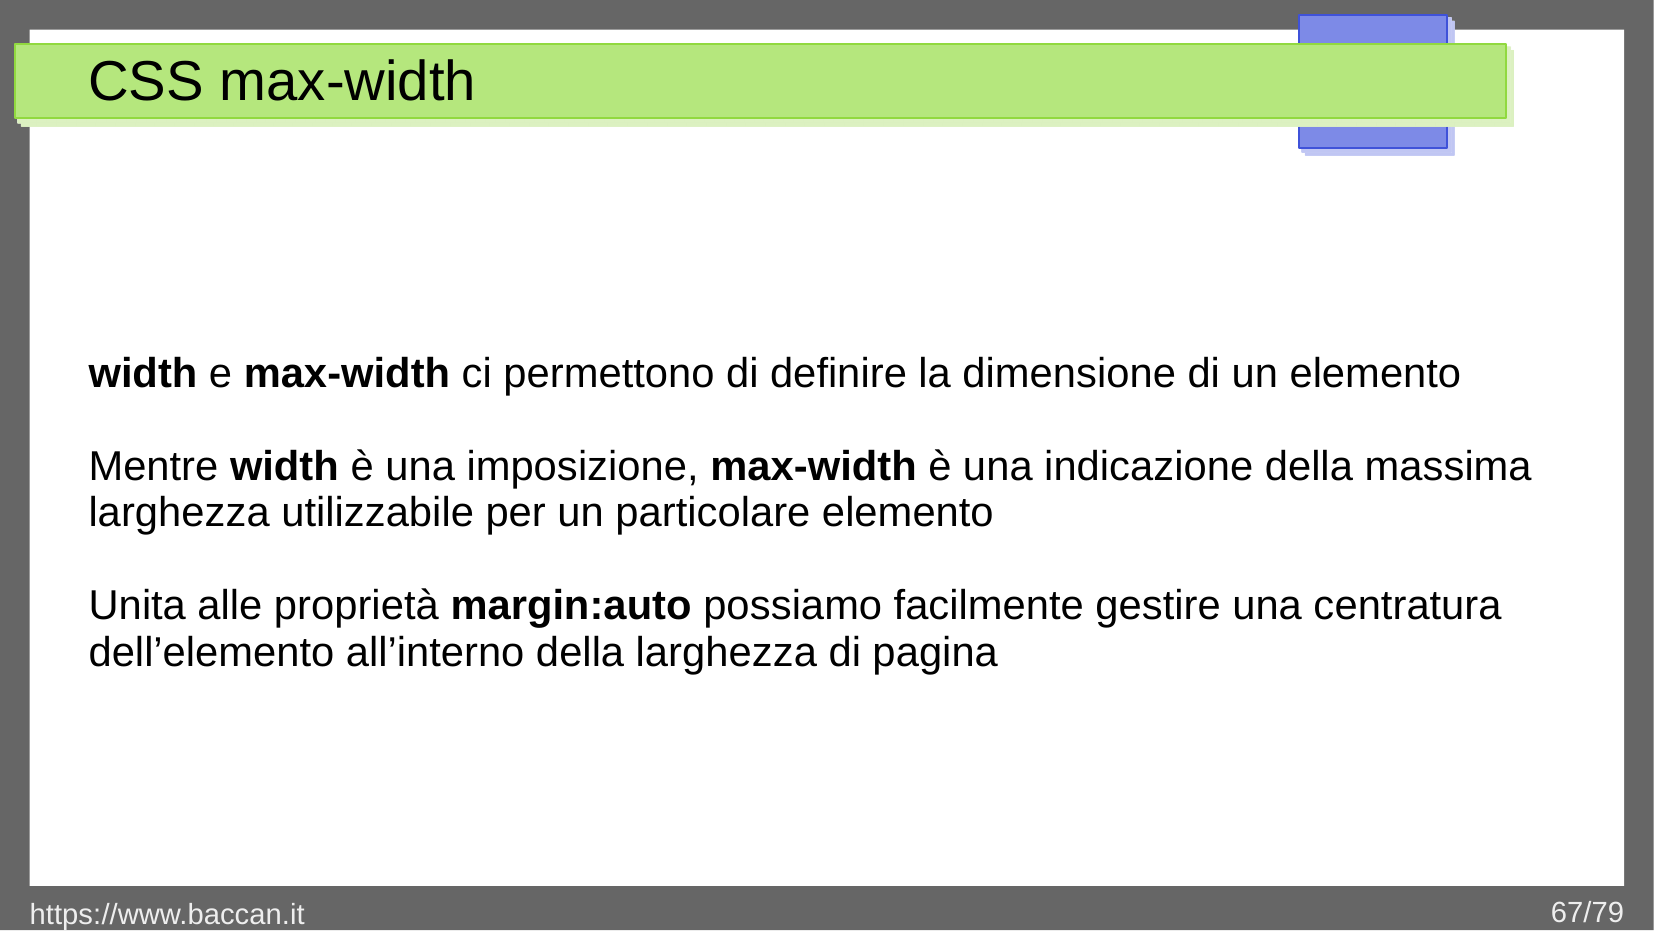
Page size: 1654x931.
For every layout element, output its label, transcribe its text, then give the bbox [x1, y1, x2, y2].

text_box width e max-width ci permettono di definire la dimensione di un elemento Mentre width è una imposizione, max-width è una indicazione della massima larghezza utilizzabile per un particolare elemento Unita alle proprietà margin:auto possiamo facilmente gestire una centratura dell’elemento all’interno della larghezza di pagina [88, 186, 1565, 838]
title CSS max-width [88, 44, 1506, 119]
